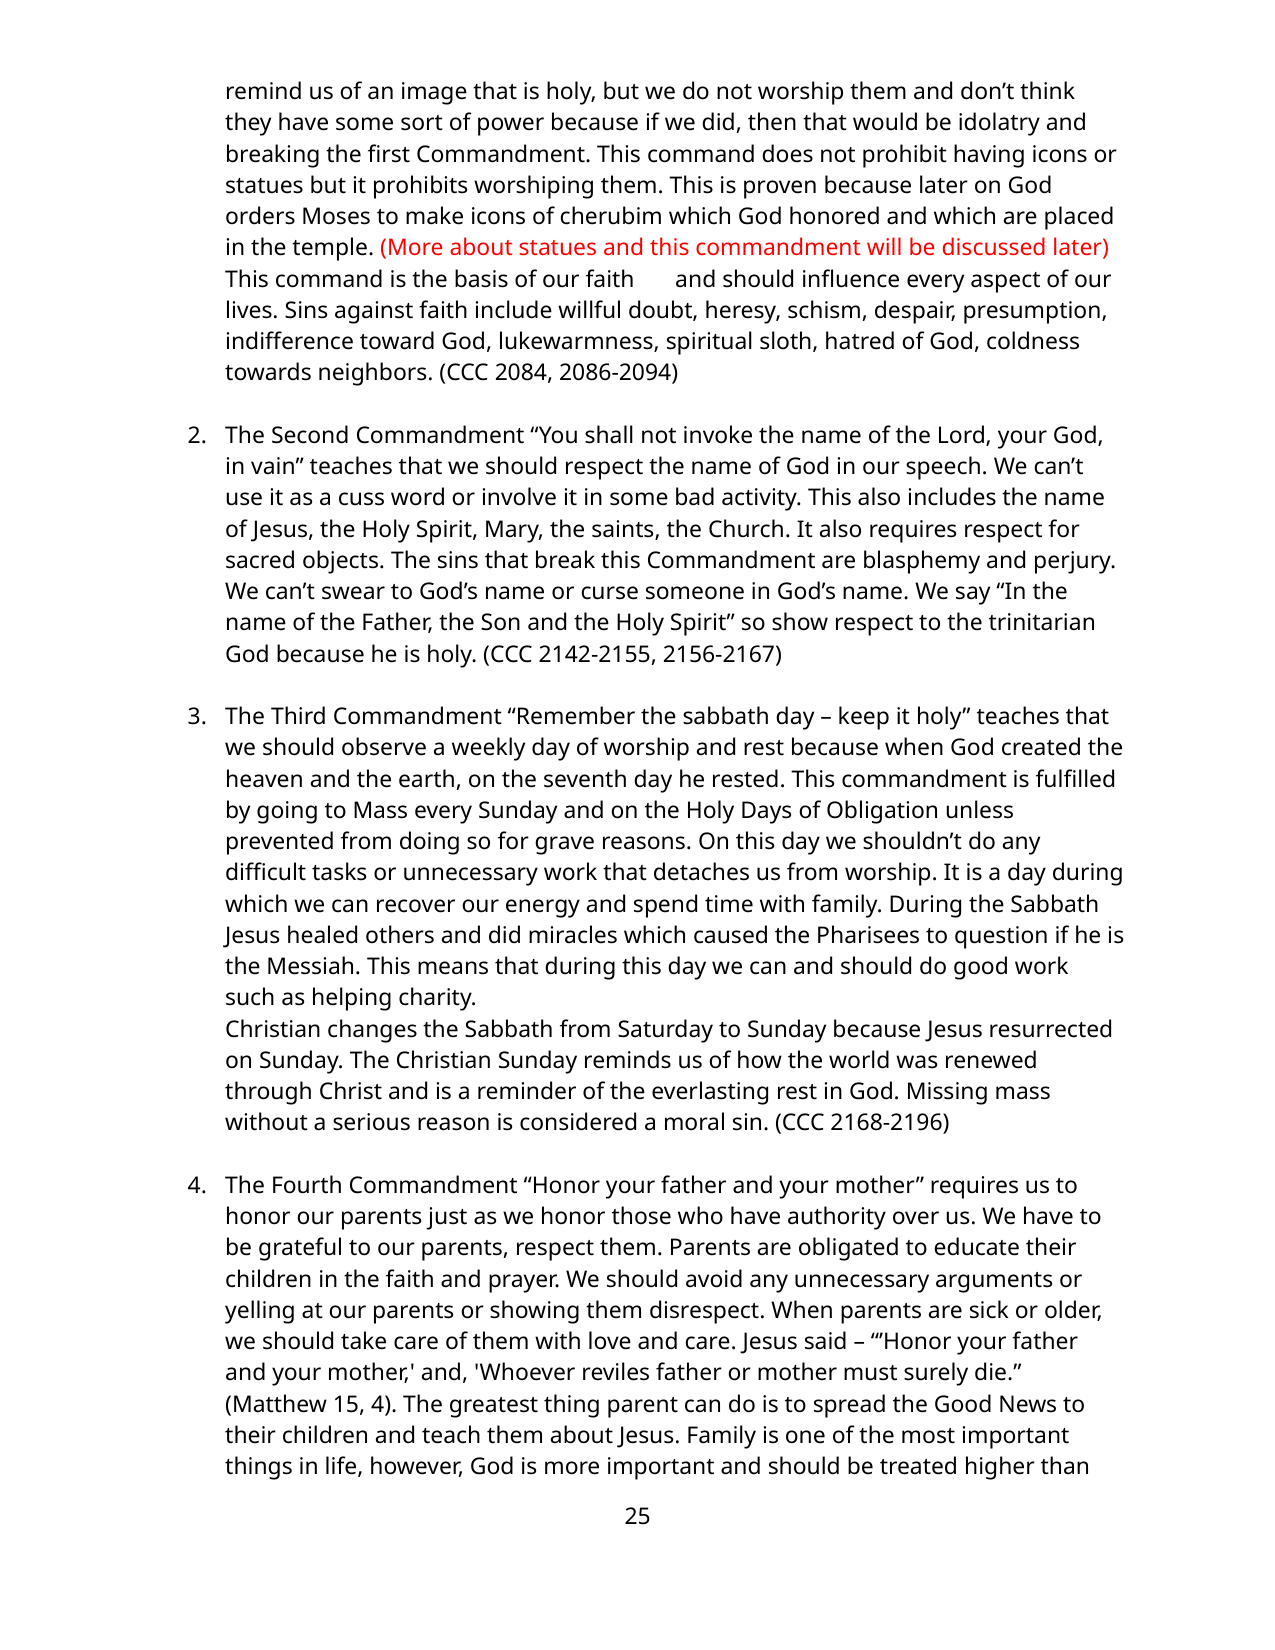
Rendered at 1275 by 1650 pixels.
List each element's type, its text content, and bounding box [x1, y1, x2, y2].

list The Third Commandment “Remember the sabbath day – keep it holy” teaches that we should observe a weekly day of worship and rest because when God created the heaven and the earth, on the seventh day he rested. This commandment is fulfilled by going to Mass every Sunday and on the Holy Days of Obligation unless prevented from doing so for grave reasons. On this day we shouldn’t do any difficult tasks or unnecessary work that detaches us from worship. It is a day during which we can recover our energy and spend time with family. During the Sabbath Jesus healed others and did miracles which caused the Pharisees to question if he is the Messiah. This means that during this day we can and should do good work such as helping charity. [187, 700, 1125, 1012]
list The Second Commandment “You shall not invoke the name of the Lord, your God, in vain” teaches that we should respect the name of God in our speech. We can’t use it as a cuss word or involve it in some bad activity. This also includes the name of Jesus, the Holy Spirit, Mary, the saints, the Church. It also requires respect for sacred objects. The sins that break this Commandment are blasphemy and perjury. We can’t swear to God’s name or curse someone in God’s name. We say “In the name of the Father, the Son and the Holy Spirit” so show respect to the trinitarian God because he is holy. (CCC 2142-2155, 2156-2167) [187, 419, 1125, 669]
list The Fourth Commandment “Honor your father and your mother” requires us to honor our parents just as we honor those who have authority over us. We have to be grateful to our parents, respect them. Parents are obligated to educate their children in the faith and prayer. We should avoid any unnecessary arguments or yelling at our parents or showing them disrespect. When parents are sick or older, we should take care of them with love and care. Jesus said – “’Honor your father and your mother,' and, 'Whoever reviles father or mother must surely die.” (Matthew 15, 4). The greatest thing parent can do is to spread the Good News to their children and teach them about Jesus. Family is one of the most important things in life, however, God is more important and should be treated higher than [187, 1169, 1125, 1481]
list Christian changes the Sabbath from Saturday to Sunday because Jesus resurrected on Sunday. The Christian Sunday reminds us of how the world was renewed through Christ and is a reminder of the everlasting rest in God. Missing mass without a serious reason is considered a moral sin. (CCC 2168-2196) [225, 1012, 1125, 1137]
list remind us of an image that is holy, but we do not worship them and don’t think they have some sort of power because if we did, then that would be idolatry and breaking the first Commandment. This command does not prohibit having icons or statues but it prohibits worshiping them. This is proven because later on God orders Moses to make icons of cherubim which God honored and which are placed in the temple. (More about statues and this commandment will be discussed later) [225, 75, 1125, 262]
list This command is the basis of our faith and should influence every aspect of our lives. Sins against faith include willful doubt, heresy, schism, despair, presumption, indifference toward God, lukewarmness, spiritual sloth, hatred of God, coldness towards neighbors. (CCC 2084, 2086-2094) [225, 262, 1125, 387]
